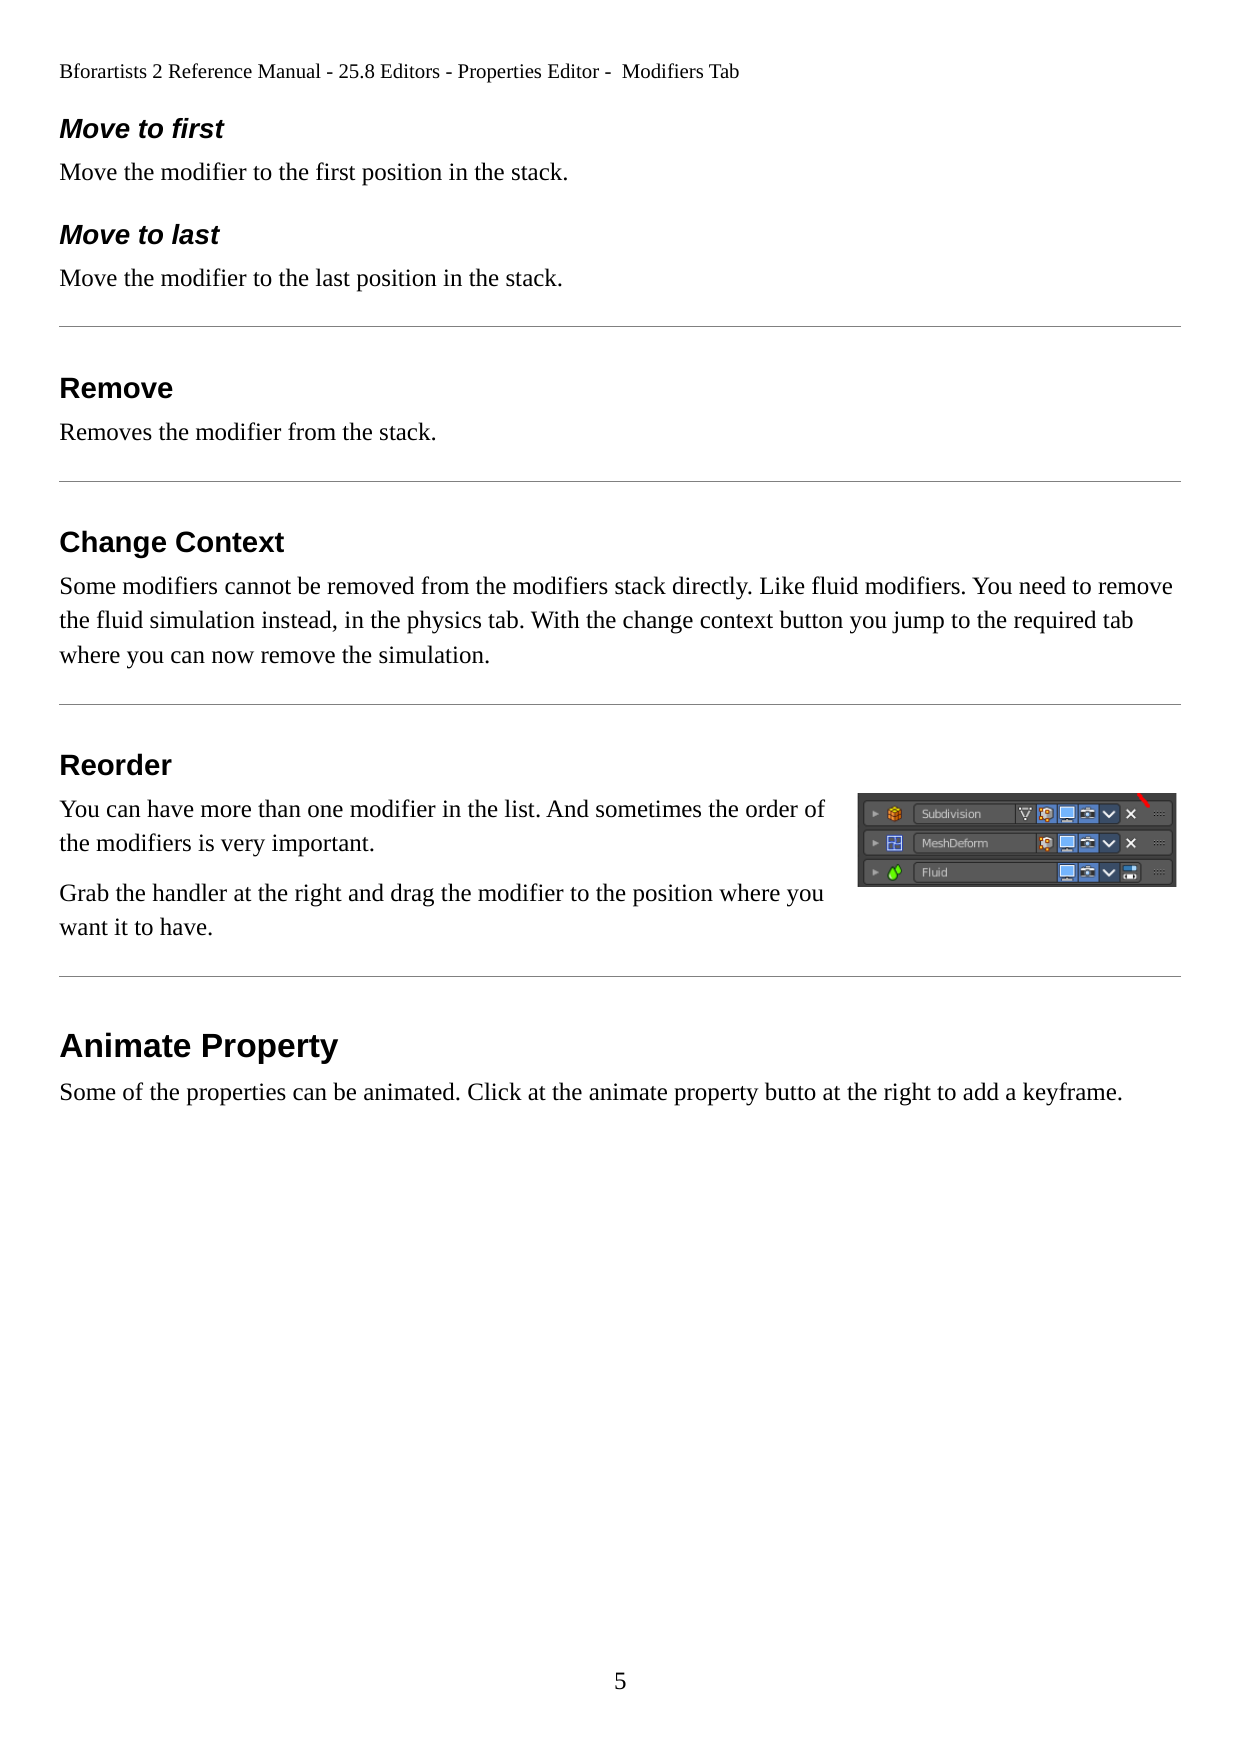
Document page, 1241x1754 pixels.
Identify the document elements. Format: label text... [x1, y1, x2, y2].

text Move the modifier to the last position in the stack. [59, 263, 1181, 292]
text Some of the properties can be animated. Click at the animate property butto at the right to add a keyframe. [59, 1077, 1181, 1106]
subtitle Reorder [59, 748, 1181, 782]
subtitle Remove [59, 371, 1181, 404]
subtitle Move to last [59, 218, 1181, 250]
text Grab the handler at the right and drag the modifier to the position where you want it to have. [59, 878, 1181, 941]
picture [857, 793, 1177, 887]
subtitle Move to first [59, 113, 1181, 144]
subtitle Change Context [59, 525, 1181, 558]
text Move the modifier to the first position in the stack. [59, 157, 1181, 186]
text Removes the modifier from the stack. [59, 417, 1181, 446]
subtitle Animate Property [59, 1026, 1181, 1065]
text Some modifiers cannot be removed from the modifiers stack directly. Like fluid modifiers. You need to remove the fluid simulation instead, in the physics tab. With the change context button you jump to the required tab where you can now remove the simulation. [59, 571, 1181, 669]
text You can have more than one modifier in the list. And sometimes the order of the modifiers is very important. [59, 794, 857, 857]
